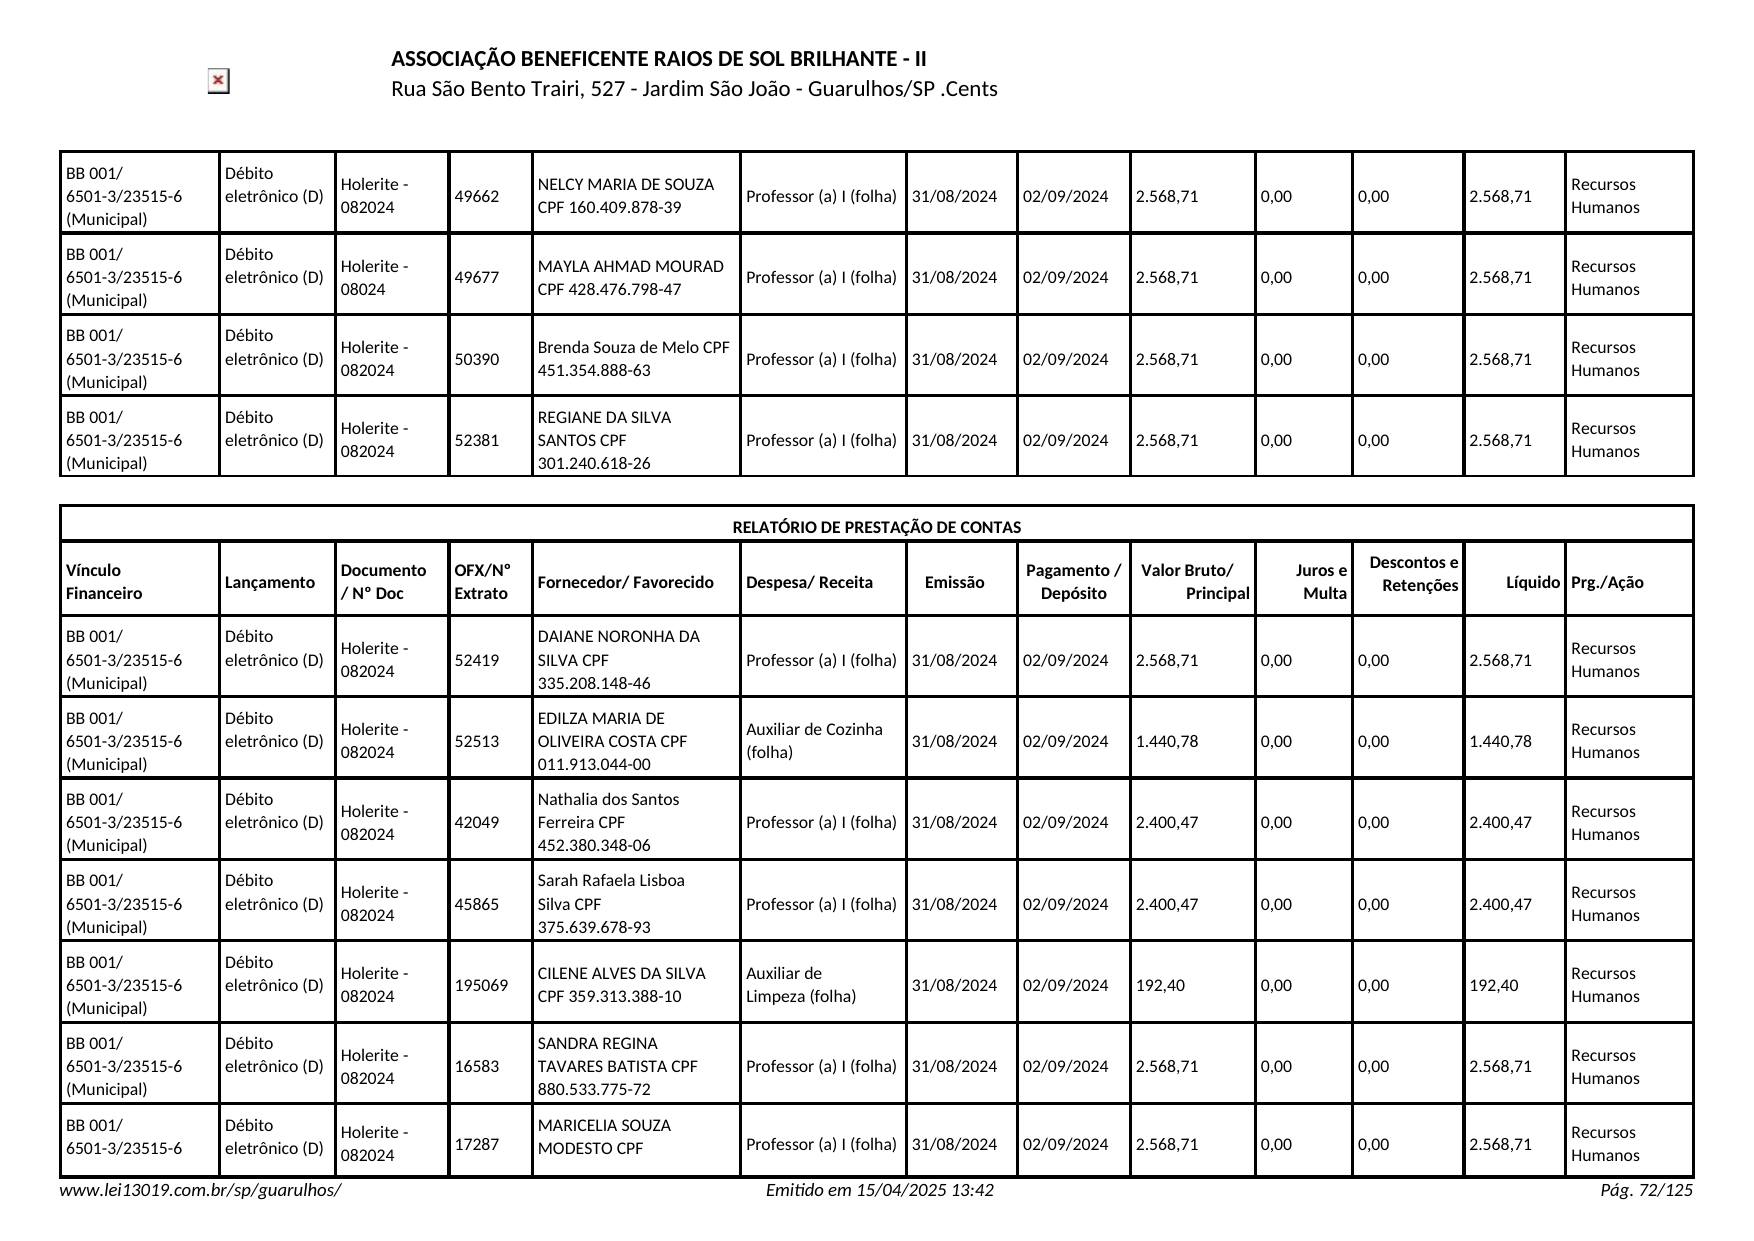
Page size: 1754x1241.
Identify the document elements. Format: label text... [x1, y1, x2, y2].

table_cell 0,00 [1257, 397, 1351, 475]
table_header RELATÓRIO DE PRESTAÇÃO DE CONTAS [62, 507, 1692, 539]
table_cell 45865 [451, 861, 531, 939]
table_cell Recursos Humanos [1567, 235, 1692, 313]
table_cell Holerite - 082024 [337, 153, 447, 231]
table_cell 0,00 [1354, 617, 1462, 695]
table_cell BB 001/ 6501-3/23515-6 (Municipal) [62, 617, 218, 695]
table_cell Emissão [908, 543, 1016, 614]
table_cell 0,00 [1257, 1105, 1351, 1175]
table_cell Débito eletrônico (D) [221, 1024, 334, 1102]
table_cell Débito eletrônico (D) [221, 942, 334, 1021]
table_cell 2.568,71 [1132, 1024, 1254, 1102]
table_cell 2.568,71 [1466, 153, 1564, 231]
table_cell 0,00 [1257, 698, 1351, 776]
table_cell Líquido [1466, 543, 1564, 614]
table_cell 52419 [451, 617, 531, 695]
table_cell 0,00 [1354, 235, 1462, 313]
table_cell Lançamento [221, 543, 334, 614]
table_cell Nathalia dos Santos Ferreira CPF 452.380.348-06 [534, 780, 739, 858]
table_cell 0,00 [1354, 698, 1462, 776]
table_cell BB 001/ 6501-3/23515-6 (Municipal) [62, 397, 218, 475]
table_cell 02/09/2024 [1019, 1024, 1129, 1102]
table_cell 2.400,47 [1132, 780, 1254, 858]
table_cell Holerite - 082024 [337, 316, 447, 394]
table_cell 2.568,71 [1132, 397, 1254, 475]
table_cell 0,00 [1257, 153, 1351, 231]
table_cell Despesa/ Receita [742, 543, 905, 614]
table_cell 31/08/2024 [908, 698, 1016, 776]
table_cell Documento / Nº Doc [337, 543, 447, 614]
table_cell Débito eletrônico (D) [221, 316, 334, 394]
table_cell 0,00 [1354, 942, 1462, 1021]
table_cell Recursos Humanos [1567, 942, 1692, 1021]
table_cell 0,00 [1257, 1024, 1351, 1102]
table_cell 16583 [451, 1024, 531, 1102]
table_cell 02/09/2024 [1019, 153, 1129, 231]
table_cell Recursos Humanos [1567, 617, 1692, 695]
table_cell 02/09/2024 [1019, 617, 1129, 695]
table_cell BB 001/ 6501-3/23515-6 (Municipal) [62, 235, 218, 313]
table_cell 0,00 [1354, 1024, 1462, 1102]
table_cell Auxiliar de Limpeza (folha) [742, 942, 905, 1021]
table_cell Professor (a) I (folha) [742, 235, 905, 313]
table_cell REGIANE DA SILVA SANTOS CPF 301.240.618-26 [534, 397, 739, 475]
table_cell 02/09/2024 [1019, 698, 1129, 776]
table_cell 0,00 [1354, 861, 1462, 939]
table_cell OFX/Nº Extrato [451, 543, 531, 614]
table_cell 31/08/2024 [908, 617, 1016, 695]
table_cell 2.400,47 [1466, 780, 1564, 858]
table_cell Descontos e Retenções [1354, 543, 1462, 614]
table_cell 02/09/2024 [1019, 1105, 1129, 1175]
table_cell BB 001/ 6501-3/23515-6 [62, 1105, 218, 1175]
table_cell Holerite - 082024 [337, 1024, 447, 1102]
table_cell 0,00 [1257, 617, 1351, 695]
table_cell 31/08/2024 [908, 316, 1016, 394]
table_cell Recursos Humanos [1567, 1105, 1692, 1175]
table_cell Holerite - 082024 [337, 397, 447, 475]
table_cell 02/09/2024 [1019, 861, 1129, 939]
table_cell Brenda Souza de Melo CPF 451.354.888-63 [534, 316, 739, 394]
table_cell Débito eletrônico (D) [221, 235, 334, 313]
table_cell 2.568,71 [1132, 153, 1254, 231]
table_cell 31/08/2024 [908, 780, 1016, 858]
table_cell MAYLA AHMAD MOURAD CPF 428.476.798-47 [534, 235, 739, 313]
table_cell 31/08/2024 [908, 153, 1016, 231]
table_cell Holerite - 082024 [337, 780, 447, 858]
table_cell BB 001/ 6501-3/23515-6 (Municipal) [62, 153, 218, 231]
table_cell 31/08/2024 [908, 1105, 1016, 1175]
table_cell Recursos Humanos [1567, 316, 1692, 394]
table_cell 0,00 [1354, 316, 1462, 394]
table_cell 17287 [451, 1105, 531, 1175]
table_cell Professor (a) I (folha) [742, 316, 905, 394]
table_cell Débito eletrônico (D) [221, 153, 334, 231]
table_cell Recursos Humanos [1567, 153, 1692, 231]
table_cell 52381 [451, 397, 531, 475]
table_cell Vínculo Financeiro [62, 543, 218, 614]
table_cell 0,00 [1354, 153, 1462, 231]
table_cell Professor (a) I (folha) [742, 397, 905, 475]
table_cell 192,40 [1466, 942, 1564, 1021]
table_cell BB 001/ 6501-3/23515-6 (Municipal) [62, 861, 218, 939]
table_cell Holerite - 082024 [337, 1105, 447, 1175]
table_cell Débito eletrônico (D) [221, 617, 334, 695]
table_cell 0,00 [1354, 1105, 1462, 1175]
table_cell Juros e Multa [1257, 543, 1351, 614]
table_cell BB 001/ 6501-3/23515-6 (Municipal) [62, 698, 218, 776]
table_cell Recursos Humanos [1567, 861, 1692, 939]
table_cell 31/08/2024 [908, 235, 1016, 313]
table_cell 49677 [451, 235, 531, 313]
table_cell Débito eletrônico (D) [221, 397, 334, 475]
table_cell Professor (a) I (folha) [742, 780, 905, 858]
table_cell CILENE ALVES DA SILVA CPF 359.313.388-10 [534, 942, 739, 1021]
table_cell BB 001/ 6501-3/23515-6 (Municipal) [62, 316, 218, 394]
table_cell Recursos Humanos [1567, 1024, 1692, 1102]
table_cell MARICELIA SOUZA MODESTO CPF [534, 1105, 739, 1175]
table_cell NELCY MARIA DE SOUZA CPF 160.409.878-39 [534, 153, 739, 231]
table_cell Prg./Ação [1567, 543, 1692, 614]
table_cell 2.400,47 [1466, 861, 1564, 939]
table_cell Professor (a) I (folha) [742, 1024, 905, 1102]
table_cell 2.568,71 [1466, 617, 1564, 695]
table_cell Fornecedor/ Favorecido [534, 543, 739, 614]
table_cell Holerite - 082024 [337, 942, 447, 1021]
table_cell 2.568,71 [1466, 235, 1564, 313]
table_cell Professor (a) I (folha) [742, 153, 905, 231]
table_cell 2.568,71 [1132, 1105, 1254, 1175]
table_cell 42049 [451, 780, 531, 858]
table_cell 50390 [451, 316, 531, 394]
table_cell Holerite - 082024 [337, 617, 447, 695]
table_cell Professor (a) I (folha) [742, 617, 905, 695]
table_cell 1.440,78 [1132, 698, 1254, 776]
table_cell 2.568,71 [1132, 235, 1254, 313]
table_cell Holerite - 082024 [337, 698, 447, 776]
table_cell 2.568,71 [1466, 1024, 1564, 1102]
table_cell Holerite - 082024 [337, 861, 447, 939]
table_cell 1.440,78 [1466, 698, 1564, 776]
table_cell Pagamento / Depósito [1019, 543, 1129, 614]
table_cell 192,40 [1132, 942, 1254, 1021]
table_cell 02/09/2024 [1019, 397, 1129, 475]
table_cell Débito eletrônico (D) [221, 861, 334, 939]
table_cell 0,00 [1257, 942, 1351, 1021]
table_cell 2.400,47 [1132, 861, 1254, 939]
table_cell 0,00 [1257, 861, 1351, 939]
table_cell 31/08/2024 [908, 942, 1016, 1021]
table_cell 31/08/2024 [908, 1024, 1016, 1102]
table_cell 0,00 [1257, 235, 1351, 313]
table_cell 31/08/2024 [908, 397, 1016, 475]
table_cell 0,00 [1257, 316, 1351, 394]
table_cell Professor (a) I (folha) [742, 1105, 905, 1175]
table_cell 2.568,71 [1466, 1105, 1564, 1175]
table_cell SANDRA REGINA TAVARES BATISTA CPF 880.533.775-72 [534, 1024, 739, 1102]
table_cell 0,00 [1354, 397, 1462, 475]
table_cell Sarah Rafaela Lisboa Silva CPF 375.639.678-93 [534, 861, 739, 939]
table_cell 0,00 [1354, 780, 1462, 858]
table_cell 02/09/2024 [1019, 780, 1129, 858]
table_cell 0,00 [1257, 780, 1351, 858]
table_cell Auxiliar de Cozinha (folha) [742, 698, 905, 776]
table_cell 31/08/2024 [908, 861, 1016, 939]
table_cell EDILZA MARIA DE OLIVEIRA COSTA CPF 011.913.044-00 [534, 698, 739, 776]
table_cell 2.568,71 [1466, 397, 1564, 475]
table_cell DAIANE NORONHA DA SILVA CPF 335.208.148-46 [534, 617, 739, 695]
table_cell 195069 [451, 942, 531, 1021]
table_cell Recursos Humanos [1567, 397, 1692, 475]
table_cell BB 001/ 6501-3/23515-6 (Municipal) [62, 1024, 218, 1102]
table_cell Débito eletrônico (D) [221, 780, 334, 858]
table_cell Débito eletrônico (D) [221, 1105, 334, 1175]
table_cell BB 001/ 6501-3/23515-6 (Municipal) [62, 780, 218, 858]
table_cell 2.568,71 [1466, 316, 1564, 394]
table_cell 52513 [451, 698, 531, 776]
table_cell BB 001/ 6501-3/23515-6 (Municipal) [62, 942, 218, 1021]
table_cell Recursos Humanos [1567, 698, 1692, 776]
table_cell Professor (a) I (folha) [742, 861, 905, 939]
table_cell 2.568,71 [1132, 316, 1254, 394]
table_cell Holerite - 08024 [337, 235, 447, 313]
table_cell 2.568,71 [1132, 617, 1254, 695]
table_cell 02/09/2024 [1019, 235, 1129, 313]
table_cell Recursos Humanos [1567, 780, 1692, 858]
table_cell 02/09/2024 [1019, 942, 1129, 1021]
table_cell 02/09/2024 [1019, 316, 1129, 394]
table_cell Valor Bruto/ Principal [1132, 543, 1254, 614]
table_cell 49662 [451, 153, 531, 231]
table_cell Débito eletrônico (D) [221, 698, 334, 776]
